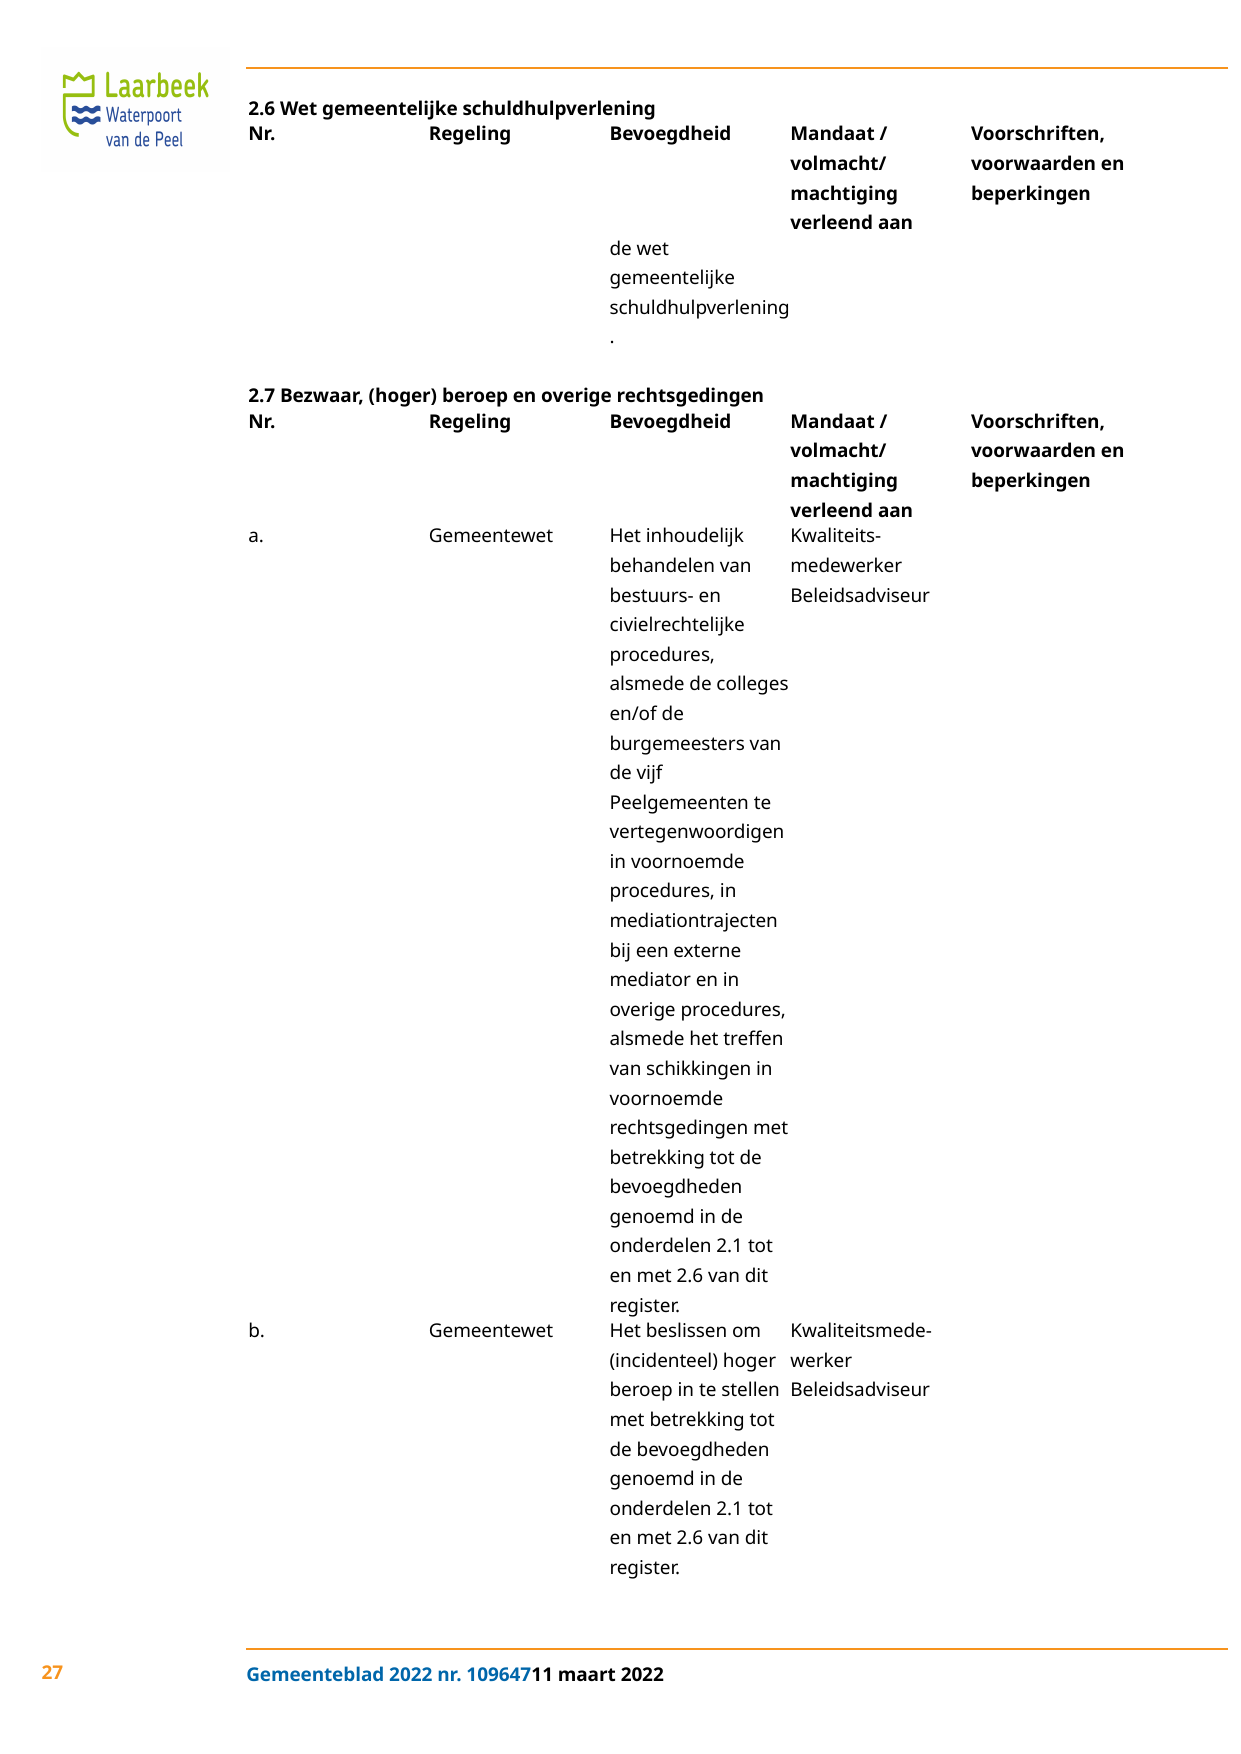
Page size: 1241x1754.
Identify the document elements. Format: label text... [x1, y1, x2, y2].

table_header 2.6 Wet gemeentelijke schuldhulpverlening [248, 95, 1152, 121]
table_cell a. [248, 523, 429, 1317]
table_cell Gemeentewet [429, 523, 609, 1317]
table_cell Kwaliteitsmede-werker Beleidsadviseur [790, 1318, 971, 1580]
table_cell de wet gemeentelijke schuldhulpverlening. [609, 235, 790, 349]
table_cell [790, 235, 971, 349]
table_cell Bevoegdheid [609, 408, 790, 523]
table_cell Nr. [248, 408, 429, 523]
table_cell Kwaliteits-medewerker Beleidsadviseur [790, 523, 971, 1317]
table_header 2.7 Bezwaar, (hoger) beroep en overige rechtsgedingen [248, 383, 1152, 408]
table_cell Het beslissen om (incidenteel) hoger beroep in te stellen met betrekking tot de bevoegdheden genoemd in de onderdelen 2.1 tot en met 2.6 van dit register. [609, 1318, 790, 1580]
table_cell Mandaat / volmacht/ machtiging verleend aan [790, 408, 971, 523]
table_cell [429, 235, 609, 349]
table_cell b. [248, 1318, 429, 1580]
table_cell [971, 1318, 1152, 1580]
picture [41, 47, 231, 172]
table_cell [248, 235, 429, 349]
table_cell [971, 523, 1152, 1317]
table_cell Nr. [248, 121, 429, 235]
table_cell Gemeentewet [429, 1318, 609, 1580]
table_cell Mandaat / volmacht/ machtiging verleend aan [790, 121, 971, 235]
table_cell Bevoegdheid [609, 121, 790, 235]
table_cell Regeling [429, 121, 609, 235]
table_cell Regeling [429, 408, 609, 523]
table_cell Voorschriften, voorwaarden en beperkingen [971, 121, 1152, 235]
table_cell Voorschriften, voorwaarden en beperkingen [971, 408, 1152, 523]
table_cell Het inhoudelijk behandelen van bestuurs- en civielrechtelijke procedures, alsmede de colleges en/of de burgemeesters van de vijf Peelgemeenten te vertegenwoordigen in voornoemde procedures, in mediationtrajecten bij een externe mediator en in overige procedures, alsmede het treffen van schikkingen in voornoemde rechtsgedingen met betrekking tot de bevoegdheden genoemd in de onderdelen 2.1 tot en met 2.6 van dit register. [609, 523, 790, 1317]
table_cell [971, 235, 1152, 349]
